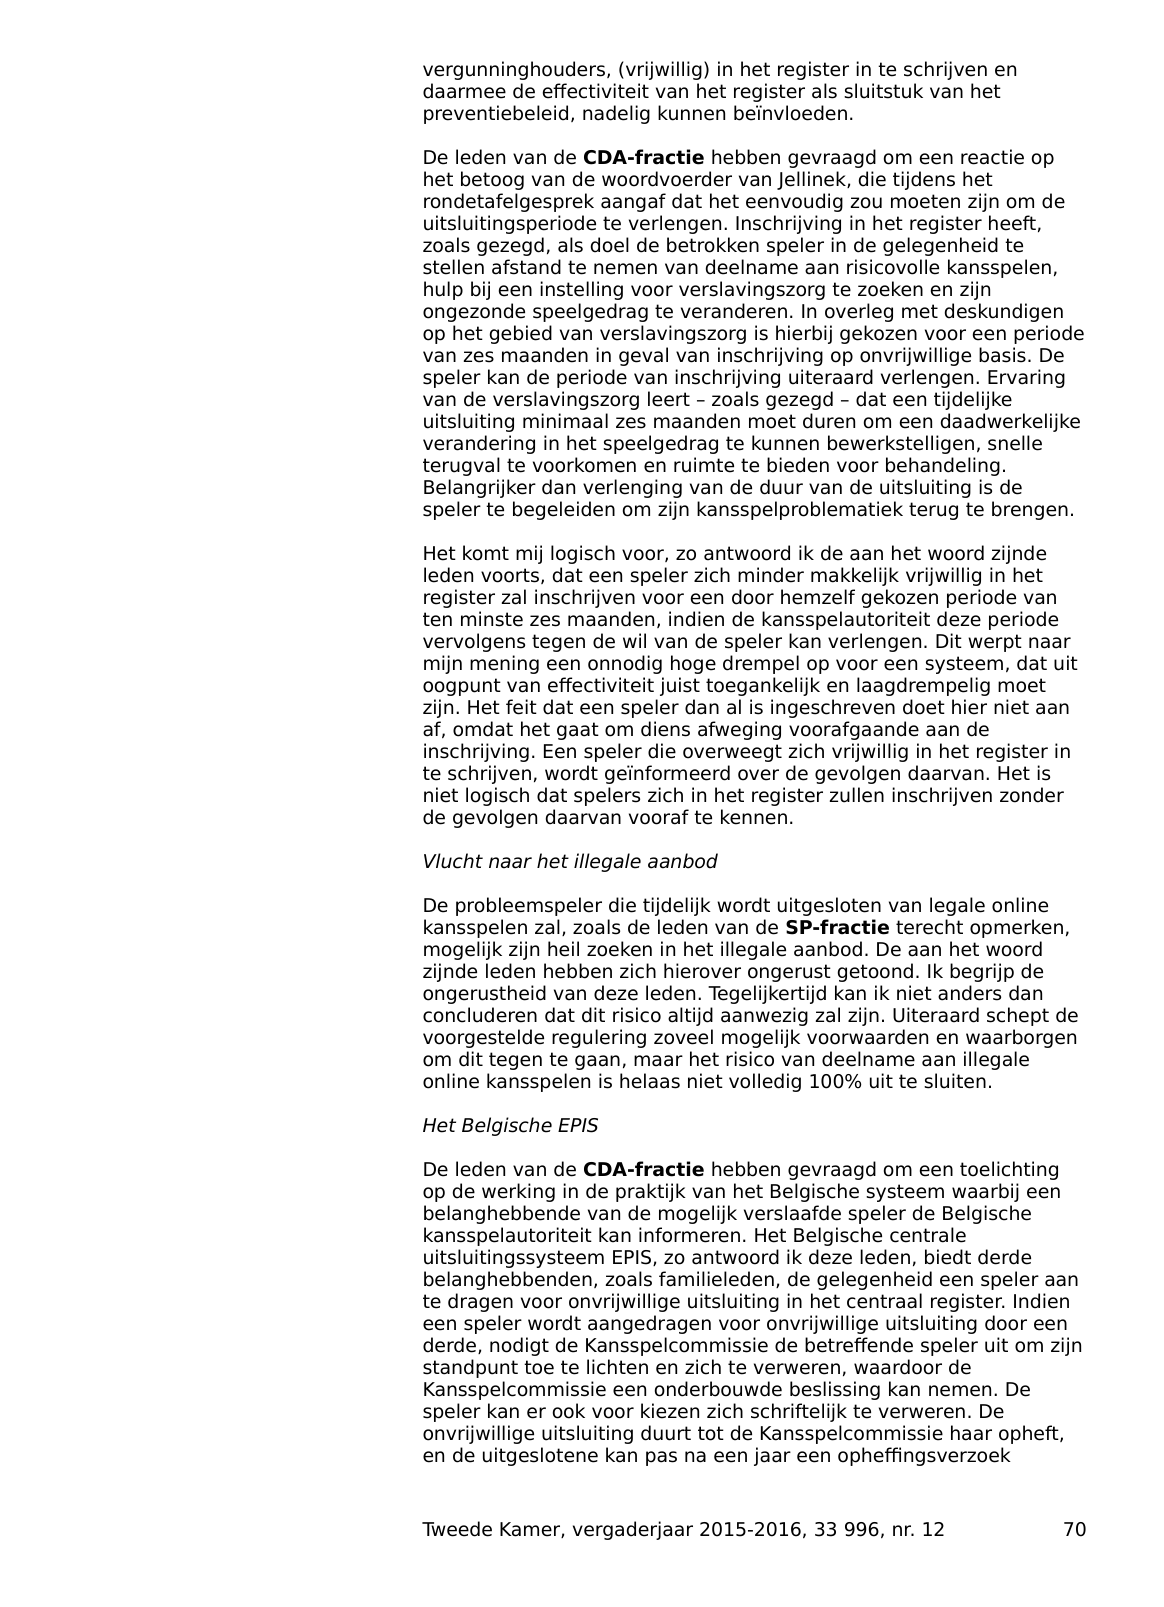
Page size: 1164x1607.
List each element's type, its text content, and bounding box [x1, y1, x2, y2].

text De probleemspeler die tijdelijk wordt uitgesloten van legale online kansspelen zal, zoals de leden van de SP-fractie terecht opmerken, mogelijk zijn heil zoeken in het illegale aanbod. De aan het woord zijnde leden hebben zich hierover ongerust getoond. Ik begrijp de ongerustheid van deze leden. Tegelijkertijd kan ik niet anders dan concluderen dat dit risico altijd aanwezig zal zijn. Uiteraard schept de voorgestelde regulering zoveel mogelijk voorwaarden en waarborgen om dit tegen te gaan, maar het risico van deelname aan illegale online kansspelen is helaas niet volledig 100% uit te sluiten. [422, 895, 1087, 1093]
text vergunninghouders, (vrijwillig) in het register in te schrijven en daarmee de effectiviteit van het register als sluitstuk van het preventiebeleid, nadelig kunnen beïnvloeden. [422, 59, 1087, 125]
text Het komt mij logisch voor, zo antwoord ik de aan het woord zijnde leden voorts, dat een speler zich minder makkelijk vrijwillig in het register zal inschrijven voor een door hemzelf gekozen periode van ten minste zes maanden, indien de kansspelautoriteit deze periode vervolgens tegen de wil van de speler kan verlengen. Dit werpt naar mijn mening een onnodig hoge drempel op voor een systeem, dat uit oogpunt van effectiviteit juist toegankelijk en laagdrempelig moet zijn. Het feit dat een speler dan al is ingeschreven doet hier niet aan af, omdat het gaat om diens afweging voorafgaande aan de inschrijving. Een speler die overweegt zich vrijwillig in het register in te schrijven, wordt geïnformeerd over de gevolgen daarvan. Het is niet logisch dat spelers zich in het register zullen inschrijven zonder de gevolgen daarvan vooraf te kennen. [422, 543, 1087, 829]
subtitle Het Belgische EPIS [422, 1115, 1087, 1137]
text De leden van de CDA-fractie hebben gevraagd om een reactie op het betoog van de woordvoerder van Jellinek, die tijdens het rondetafelgesprek aangaf dat het eenvoudig zou moeten zijn om de uitsluitingsperiode te verlengen. Inschrijving in het register heeft, zoals gezegd, als doel de betrokken speler in de gelegenheid te stellen afstand te nemen van deelname aan risicovolle kansspelen, hulp bij een instelling voor verslavingszorg te zoeken en zijn ongezonde speelgedrag te veranderen. In overleg met deskundigen op het gebied van verslavingszorg is hierbij gekozen voor een periode van zes maanden in geval van inschrijving op onvrijwillige basis. De speler kan de periode van inschrijving uiteraard verlengen. Ervaring van de verslavingszorg leert – zoals gezegd – dat een tijdelijke uitsluiting minimaal zes maanden moet duren om een daadwerkelijke verandering in het speelgedrag te kunnen bewerkstelligen, snelle terugval te voorkomen en ruimte te bieden voor behandeling. Belangrijker dan verlenging van de duur van de uitsluiting is de speler te begeleiden om zijn kansspelproblematiek terug te brengen. [422, 147, 1087, 521]
text De leden van de CDA-fractie hebben gevraagd om een toelichting op de werking in de praktijk van het Belgische systeem waarbij een belanghebbende van de mogelijk verslaafde speler de Belgische kansspelautoriteit kan informeren. Het Belgische centrale uitsluitingssysteem EPIS, zo antwoord ik deze leden, biedt derde belanghebbenden, zoals familieleden, de gelegenheid een speler aan te dragen voor onvrijwillige uitsluiting in het centraal register. Indien een speler wordt aangedragen voor onvrijwillige uitsluiting door een derde, nodigt de Kansspelcommissie de betreffende speler uit om zijn standpunt toe te lichten en zich te verweren, waardoor de Kansspelcommissie een onderbouwde beslissing kan nemen. De speler kan er ook voor kiezen zich schriftelijk te verweren. De onvrijwillige uitsluiting duurt tot de Kansspelcommissie haar opheft, en de uitgeslotene kan pas na een jaar een opheffingsverzoek [422, 1159, 1087, 1467]
subtitle Vlucht naar het illegale aanbod [422, 851, 1087, 873]
